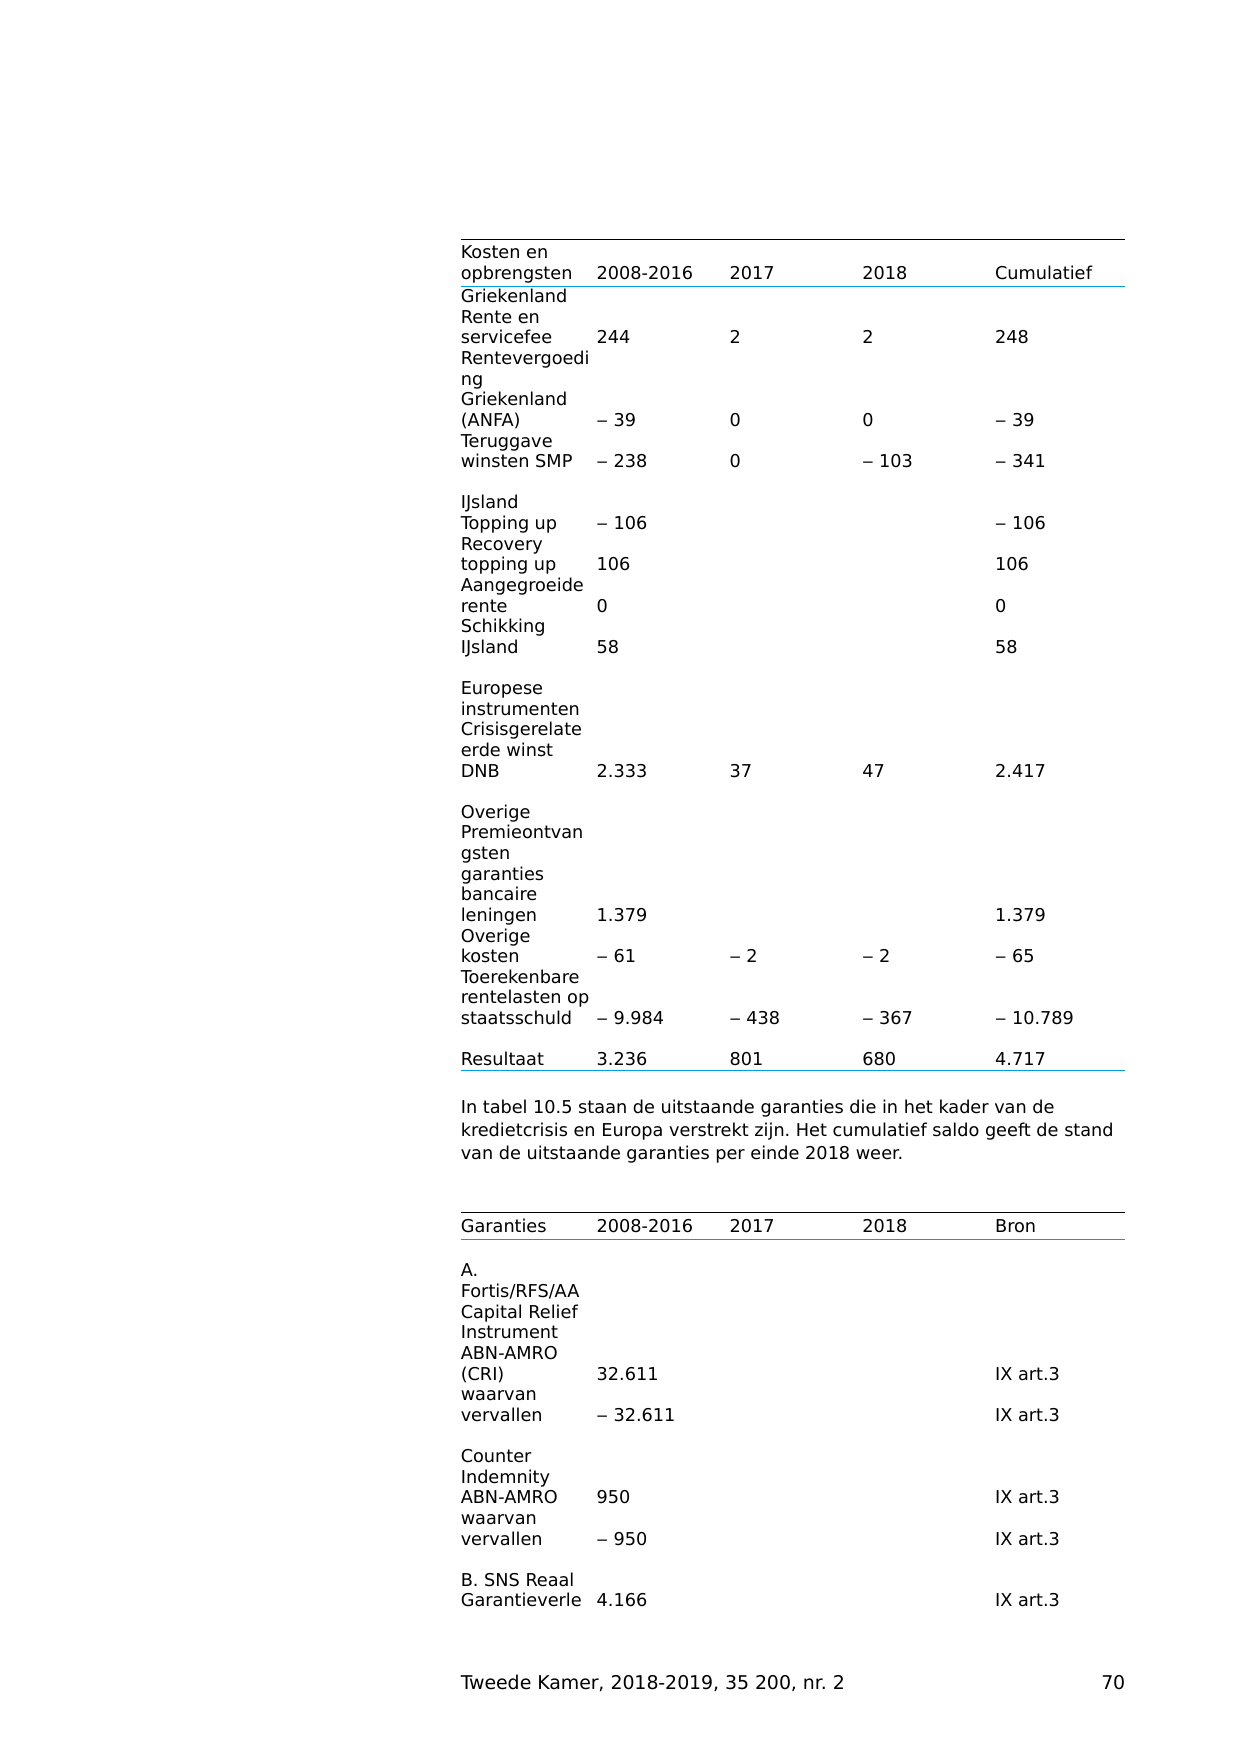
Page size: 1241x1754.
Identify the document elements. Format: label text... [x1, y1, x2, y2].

table_cell [859, 1260, 992, 1302]
table_cell 2017 [726, 240, 859, 286]
table_cell [992, 1425, 1125, 1446]
table_cell ‒ 438 [726, 967, 859, 1029]
table_cell 0 [726, 348, 859, 431]
table_cell [726, 658, 859, 678]
table_cell Garantieverle [461, 1590, 593, 1611]
table_cell 106 [992, 534, 1125, 575]
table_cell [726, 493, 859, 513]
table_cell [859, 575, 992, 616]
table_cell 680 [859, 1049, 992, 1070]
table_cell [726, 513, 859, 534]
table_cell waarvan vervallen [461, 1384, 593, 1425]
table_cell 47 [859, 719, 992, 781]
table_cell [594, 678, 726, 719]
table_cell [859, 616, 992, 657]
table_cell IX art.3 [992, 1384, 1125, 1425]
table_cell [859, 1590, 992, 1611]
table_cell [859, 287, 992, 307]
table_cell Bron [992, 1213, 1125, 1239]
table_cell 2008-2016 [594, 1213, 726, 1239]
table_cell [594, 1570, 726, 1590]
table_cell 2 [726, 307, 859, 348]
table_cell [726, 472, 859, 492]
table_cell [461, 472, 593, 492]
table_cell 3.236 [594, 1049, 726, 1070]
table_cell [992, 287, 1125, 307]
table_cell ‒ 367 [859, 967, 992, 1029]
table_cell [992, 1549, 1125, 1570]
table_cell ‒ 341 [992, 431, 1125, 472]
table_cell B. SNS Reaal [461, 1570, 593, 1590]
table_cell [461, 658, 593, 678]
table_cell ‒ 106 [594, 513, 726, 534]
table_cell ‒ 39 [594, 348, 726, 431]
table_cell ‒ 65 [992, 926, 1125, 967]
table_cell [859, 658, 992, 678]
table_cell 4.717 [992, 1049, 1125, 1070]
table_cell [859, 1425, 992, 1446]
table_cell Kosten en opbrengsten [461, 240, 593, 286]
table_cell IX art.3 [992, 1302, 1125, 1384]
table_cell [726, 1590, 859, 1611]
table_cell [726, 678, 859, 719]
table_cell [726, 287, 859, 307]
table_cell [726, 1240, 859, 1260]
table_cell Teruggave winsten SMP [461, 431, 593, 472]
table_cell Overige kosten [461, 926, 593, 967]
table_cell [859, 1508, 992, 1549]
table_cell [992, 493, 1125, 513]
table_cell [726, 1446, 859, 1508]
table_cell 2 [859, 307, 992, 348]
table_cell Capital Relief Instrument ABN-AMRO (CRI) [461, 1302, 593, 1384]
table_cell Europese instrumenten [461, 678, 593, 719]
table_cell [726, 802, 859, 822]
table_cell 1.379 [594, 823, 726, 926]
table_cell [859, 1029, 992, 1049]
table_cell [726, 1302, 859, 1384]
text In tabel 10.5 staan de uitstaande garanties die in het kader van de kredietcrisis en Europa verstrekt zijn. Het cumulatief saldo geeft de stand van de uitstaande garanties per einde 2018 weer. [461, 1096, 1125, 1164]
table_cell Resultaat [461, 1049, 593, 1070]
table_cell [594, 287, 726, 307]
table_cell Premieontvangsten garanties bancaire leningen [461, 823, 593, 926]
table_cell [992, 1240, 1125, 1260]
table_cell [726, 575, 859, 616]
table_cell waarvan vervallen [461, 1508, 593, 1549]
table_cell [461, 1029, 593, 1049]
table_cell [461, 1549, 593, 1570]
table_cell [594, 1425, 726, 1446]
table_cell 32.611 [594, 1302, 726, 1384]
table_cell ‒ 61 [594, 926, 726, 967]
table_cell 58 [594, 616, 726, 657]
table_cell [992, 781, 1125, 802]
table_cell [992, 1029, 1125, 1049]
table_cell Cumulatief [992, 240, 1125, 286]
table_cell [726, 534, 859, 575]
table_cell [594, 658, 726, 678]
table_cell IJsland [461, 493, 593, 513]
table_cell [859, 678, 992, 719]
table_cell [594, 802, 726, 822]
table_cell 801 [726, 1049, 859, 1070]
table_cell 2.333 [594, 719, 726, 781]
table_cell ‒ 2 [726, 926, 859, 967]
table_cell ‒ 103 [859, 431, 992, 472]
table_cell 950 [594, 1446, 726, 1508]
table_cell 2018 [859, 240, 992, 286]
table_cell A. Fortis/RFS/AA [461, 1260, 593, 1302]
table_cell Crisisgerelateerde winst DNB [461, 719, 593, 781]
table_cell IX art.3 [992, 1446, 1125, 1508]
table_cell [461, 781, 593, 802]
table_cell [726, 1508, 859, 1549]
table_cell [726, 781, 859, 802]
table_cell 0 [859, 348, 992, 431]
table_cell [859, 493, 992, 513]
table_cell [594, 781, 726, 802]
table_cell [726, 616, 859, 657]
table_cell Topping up [461, 513, 593, 534]
table_cell [859, 1446, 992, 1508]
table_cell ‒ 238 [594, 431, 726, 472]
table_cell [594, 1029, 726, 1049]
table_cell IX art.3 [992, 1590, 1125, 1611]
table_cell 58 [992, 616, 1125, 657]
table_cell [859, 1384, 992, 1425]
table_cell ‒ 950 [594, 1508, 726, 1549]
table_cell 1.379 [992, 823, 1125, 926]
table_cell Schikking IJsland [461, 616, 593, 657]
table_cell [461, 1425, 593, 1446]
table_cell 2018 [859, 1213, 992, 1239]
table_cell ‒ 106 [992, 513, 1125, 534]
table_cell [859, 1570, 992, 1590]
table_cell Overige [461, 802, 593, 822]
table_cell Rente en servicefee [461, 307, 593, 348]
table_cell 248 [992, 307, 1125, 348]
table_cell [992, 1260, 1125, 1302]
table_cell [859, 472, 992, 492]
table_cell 0 [726, 431, 859, 472]
table_cell 2.417 [992, 719, 1125, 781]
table_cell [859, 513, 992, 534]
table_cell 4.166 [594, 1590, 726, 1611]
table_cell [859, 802, 992, 822]
table_cell [726, 1549, 859, 1570]
table_cell [992, 472, 1125, 492]
table_cell [726, 1029, 859, 1049]
table_cell 0 [992, 575, 1125, 616]
table_cell [859, 781, 992, 802]
table_cell ‒ 39 [992, 348, 1125, 431]
table_cell [461, 1240, 593, 1260]
table_header Tabel 10.4 Overzicht toerekenbare kosten en opbrengsten (in mln. euro) [461, 191, 1125, 239]
table_cell [726, 1384, 859, 1425]
table_cell 106 [594, 534, 726, 575]
table_cell [594, 493, 726, 513]
table_cell ‒ 32.611 [594, 1384, 726, 1425]
table_cell [992, 678, 1125, 719]
table_cell ‒ 9.984 [594, 967, 726, 1029]
table_cell Aangegroeide rente [461, 575, 593, 616]
table_cell 37 [726, 719, 859, 781]
table_cell Counter Indemnity ABN-AMRO [461, 1446, 593, 1508]
table_cell [726, 1260, 859, 1302]
table_cell Griekenland [461, 287, 593, 307]
table_cell Rentevergoeding Griekenland (ANFA) [461, 348, 593, 431]
table_cell [726, 823, 859, 926]
table_cell [992, 1570, 1125, 1590]
table_cell 2017 [726, 1213, 859, 1239]
table_cell [726, 1425, 859, 1446]
table_cell ‒ 2 [859, 926, 992, 967]
table_cell IX art.3 [992, 1508, 1125, 1549]
table_cell [859, 1240, 992, 1260]
table_cell ‒ 10.789 [992, 967, 1125, 1029]
table_cell 244 [594, 307, 726, 348]
table_cell [594, 1549, 726, 1570]
table_cell [726, 1570, 859, 1590]
table_cell [594, 1260, 726, 1302]
table_cell [992, 658, 1125, 678]
table_cell Garanties [461, 1213, 593, 1239]
table_cell [859, 1549, 992, 1570]
table_cell 0 [594, 575, 726, 616]
table_cell 2008-2016 [594, 240, 726, 286]
table_cell Recovery topping up [461, 534, 593, 575]
table_cell [594, 472, 726, 492]
table_cell [594, 1240, 726, 1260]
table_cell [992, 802, 1125, 822]
table_cell Toerekenbare rentelasten op staatsschuld [461, 967, 593, 1029]
table_cell [859, 823, 992, 926]
table_cell [859, 1302, 992, 1384]
table_cell [859, 534, 992, 575]
table_header Tabel 10.5 Garantieoverzicht (in mln. euro) [461, 1187, 1125, 1212]
